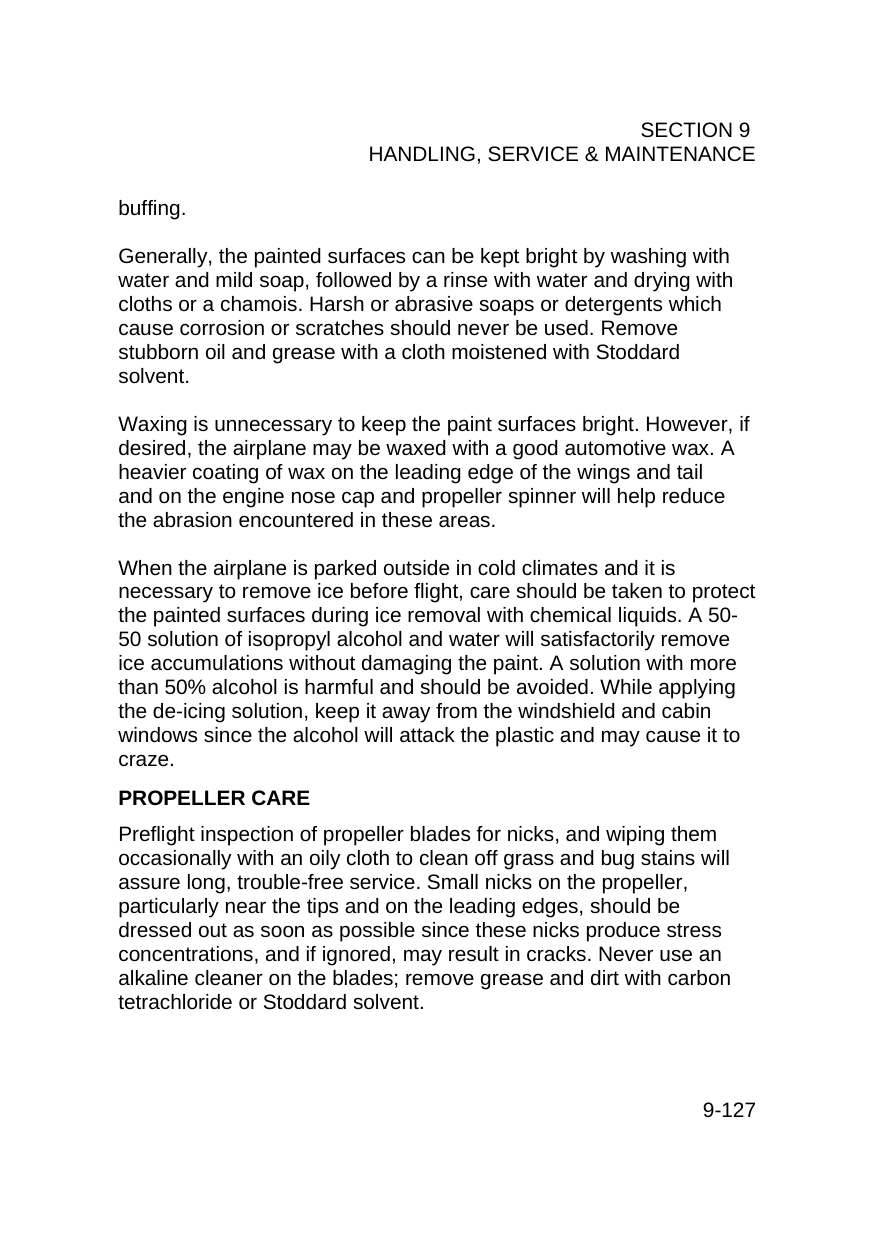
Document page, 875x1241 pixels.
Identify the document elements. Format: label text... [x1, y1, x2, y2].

text When the airplane is parked outside in cold climates and it is necessary to remove ice before flight, care should be taken to protect the painted surfaces during ice removal with chemical liquids. A 50-50 solution of isopropyl alcohol and water will satisfactorily remove ice accumulations without damaging the paint. A solution with more than 50% alcohol is harmful and should be avoided. While applying the de-icing solution, keep it away from the windshield and cabin windows since the alcohol will attack the plastic and may cause it to craze. [118, 555, 756, 771]
text buffing. [118, 196, 756, 220]
text Generally, the painted surfaces can be kept bright by washing with water and mild soap, followed by a rinse with water and drying with cloths or a chamois. Harsh or abrasive soaps or detergents which cause corrosion or scratches should never be used. Remove stubborn oil and grease with a cloth moistened with Stoddard solvent. [118, 244, 756, 388]
subtitle PROPELLER CARE [118, 786, 756, 809]
text particularly near the tips and on the leading edges, should be dressed out as soon as possible since these nicks produce stress concentrations, and if ignored, may result in cracks. Never use an alkaline cleaner on the blades; remove grease and dirt with carbon tetrachloride or Stoddard solvent. [118, 894, 756, 1014]
text Waxing is unnecessary to keep the paint surfaces bright. However, if desired, the airplane may be waxed with a good automotive wax. A heavier coating of wax on the leading edge of the wings and tail [118, 412, 756, 483]
text Preflight inspection of propeller blades for nicks, and wiping them occasionally with an oily cloth to clean off grass and bug stains will assure long, trouble-free service. Small nicks on the propeller, [118, 822, 756, 894]
text and on the engine nose cap and propeller spinner will help reduce the abrasion encountered in these areas. [118, 483, 756, 531]
